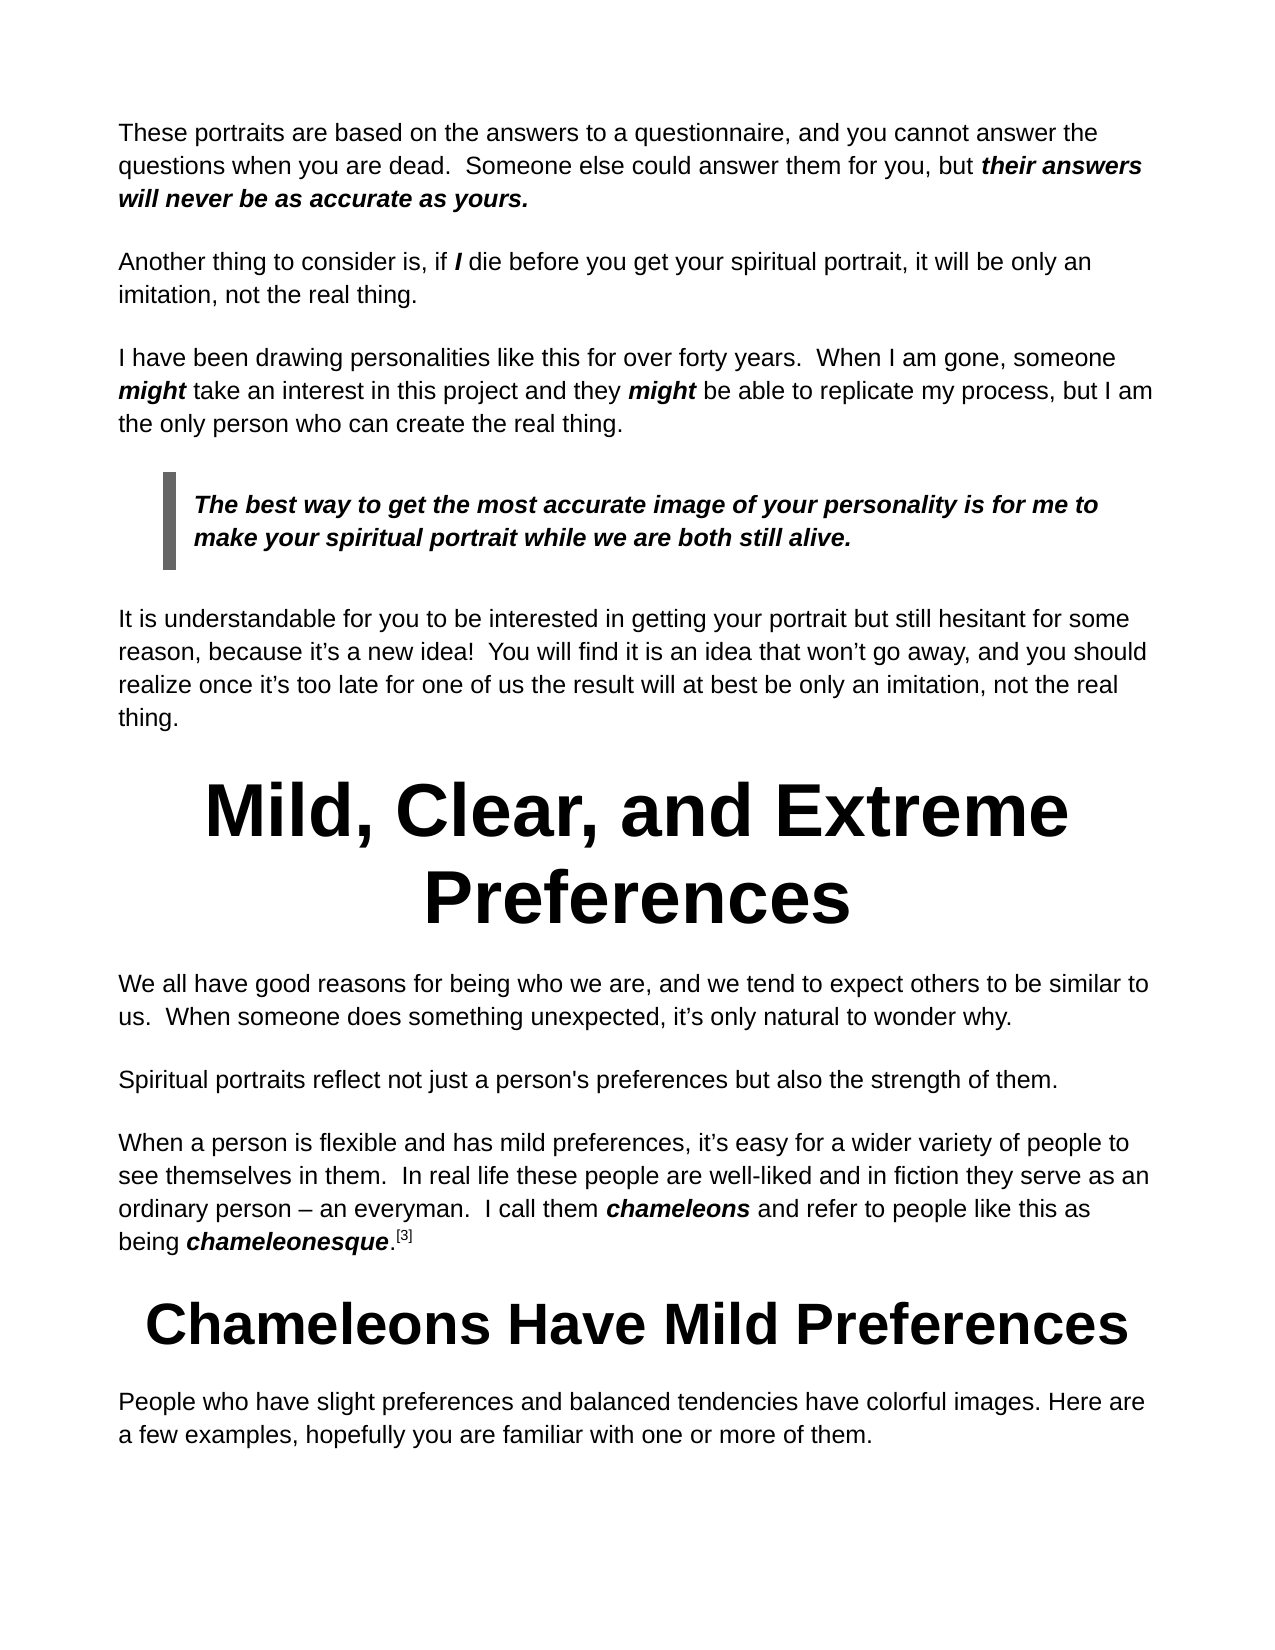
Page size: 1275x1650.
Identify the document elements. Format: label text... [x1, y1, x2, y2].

text We all have good reasons for being who we are, and we tend to expect others to be similar to us. When someone does something unexpected, it’s only natural to wonder why. [118, 969, 1157, 1031]
subtitle Chameleons Have Mild Preferences [118, 1290, 1157, 1357]
text When a person is flexible and has mild preferences, it’s easy for a wider variety of people to see themselves in them. In real life these people are well-liked and in fiction they serve as an ordinary person – an everyman. I call them chameleons and refer to people like this as being chameleonesque.[3] [118, 1128, 1157, 1256]
subtitle Mild, Clear, and Extreme Preferences [118, 766, 1157, 939]
text These portraits are based on the answers to a questionnaire, and you cannot answer the questions when you are dead. Someone else could answer them for you, but their answers will never be as accurate as yours. [118, 118, 1157, 213]
text Another thing to consider is, if I die before you get your spiritual portrait, it will be only an imitation, not the real thing. [118, 247, 1157, 309]
text People who have slight preferences and balanced tendencies have colorful images. Here are a few examples, hopefully you are familiar with one or more of them. [118, 1387, 1157, 1449]
text I have been drawing personalities like this for over forty years. When I am gone, someone might take an interest in this project and they might be able to replicate my process, but I am the only person who can create the real thing. [118, 343, 1157, 438]
text It is understandable for you to be interested in getting your portrait but still hesitant for some reason, because it’s a new idea! You will find it is an idea that won’t go away, and you should realize once it’s too late for one of us the result will at best be only an imitation, not the real thing. [118, 604, 1157, 732]
text The best way to get the most accurate image of your personality is for me to make your spiritual portrait while we are both still alive. [176, 472, 1157, 570]
text Spiritual portraits reflect not just a person's preferences but also the strength of them. [118, 1065, 1157, 1094]
